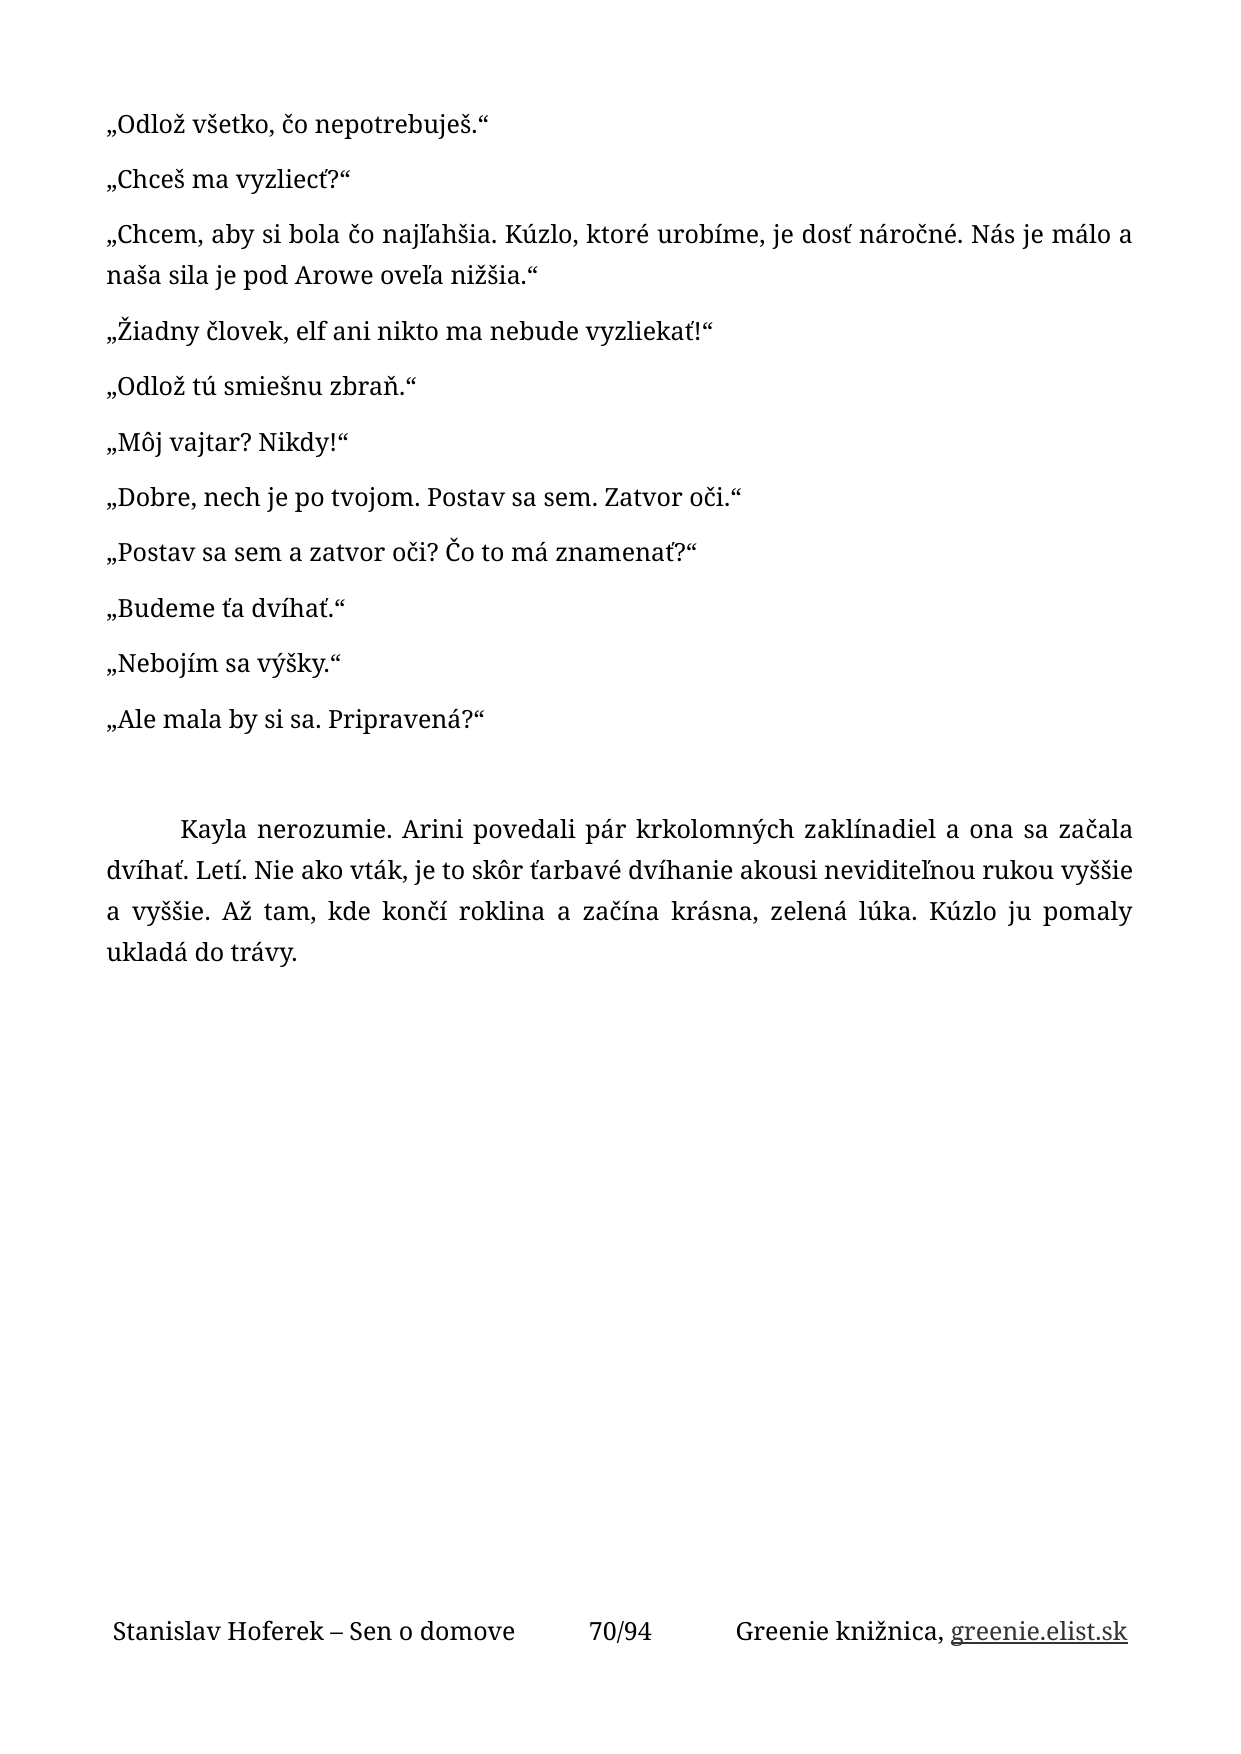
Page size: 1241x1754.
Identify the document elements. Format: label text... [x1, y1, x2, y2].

text „Žiadny človek, elf ani nikto ma nebude vyzliekať!“ [106, 313, 1134, 347]
text „Ale mala by si sa. Pripravená?“ [106, 701, 1134, 735]
text „Odlož všetko, čo nepotrebuješ.“ [106, 106, 1134, 140]
text „Môj vajtar? Nikdy!“ [106, 424, 1134, 458]
text „Nebojím sa výšky.“ [106, 646, 1134, 680]
text „Dobre, nech je po tvojom. Postav sa sem. Zatvor oči.“ [106, 479, 1134, 514]
text „Chcem, aby si bola čo najľahšia. Kúzlo, ktoré urobíme, je dosť náročné. Nás je málo a naša sila je pod Arowe oveľa nižšia.“ [106, 217, 1134, 292]
text „Odlož tú smiešnu zbraň.“ [106, 369, 1134, 403]
text Kayla nerozumie. Arini povedali pár krkolomných zaklínadiel a ona sa začala dvíhať. Letí. Nie ako vták, je to skôr ťarbavé dvíhanie akousi neviditeľnou rukou vyššie a vyššie. Až tam, kde končí roklina a začína krásna, zelená lúka. Kúzlo ju pomaly ukladá do trávy. [106, 812, 1134, 969]
text „Postav sa sem a zatvor oči? Čo to má znamenať?“ [106, 535, 1134, 569]
text „Budeme ťa dvíhať.“ [106, 590, 1134, 624]
text „Chceš ma vyzliecť?“ [106, 162, 1134, 196]
